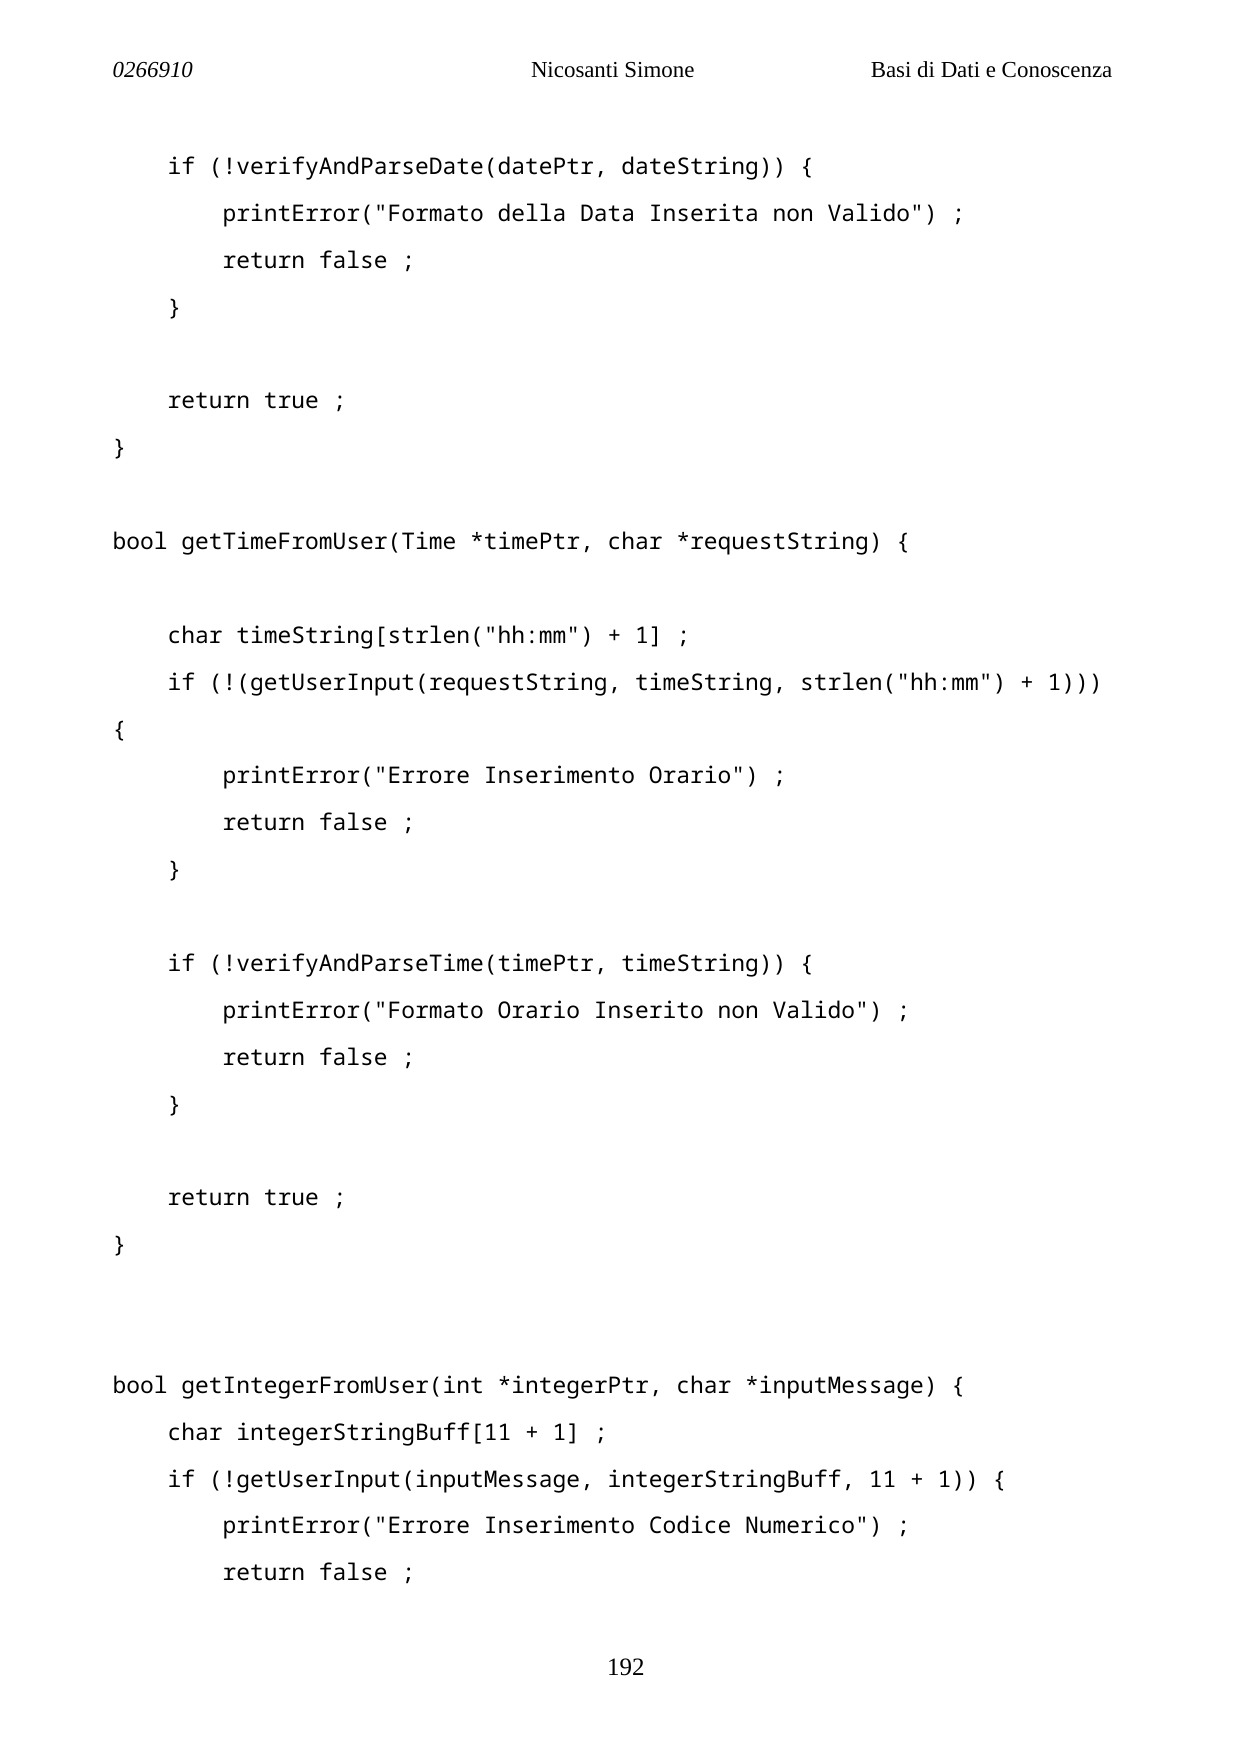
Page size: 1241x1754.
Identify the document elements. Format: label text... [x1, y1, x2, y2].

text bool getTimeFromUser(Time *timePtr, char *requestString) { [112, 525, 1128, 556]
text } [112, 1228, 1128, 1259]
text printError("Formato Orario Inserito non Valido") ; [112, 994, 1128, 1025]
text return false ; [112, 1556, 1128, 1587]
text } [112, 431, 1128, 462]
text printError("Errore Inserimento Orario") ; [112, 759, 1128, 791]
text printError("Formato della Data Inserita non Valido") ; [112, 197, 1128, 228]
text return true ; [112, 1181, 1128, 1212]
text return false ; [112, 806, 1128, 837]
text if (!verifyAndParseTime(timePtr, timeString)) { [112, 947, 1128, 978]
text } [112, 291, 1128, 322]
text } [112, 1087, 1128, 1119]
text bool getIntegerFromUser(int *integerPtr, char *inputMessage) { [112, 1369, 1128, 1400]
text char timeString[strlen("hh:mm") + 1] ; [112, 619, 1128, 650]
text return false ; [112, 1041, 1128, 1072]
text return false ; [112, 244, 1128, 275]
text } [112, 853, 1128, 884]
text char integerStringBuff[11 + 1] ; [112, 1416, 1128, 1447]
text if (!verifyAndParseDate(datePtr, dateString)) { [112, 150, 1128, 181]
text printError("Errore Inserimento Codice Numerico") ; [112, 1509, 1128, 1541]
text if (!(getUserInput(requestString, timeString, strlen("hh:mm") + 1))) { [112, 666, 1128, 744]
text return true ; [112, 384, 1128, 416]
text if (!getUserInput(inputMessage, integerStringBuff, 11 + 1)) { [112, 1462, 1128, 1494]
